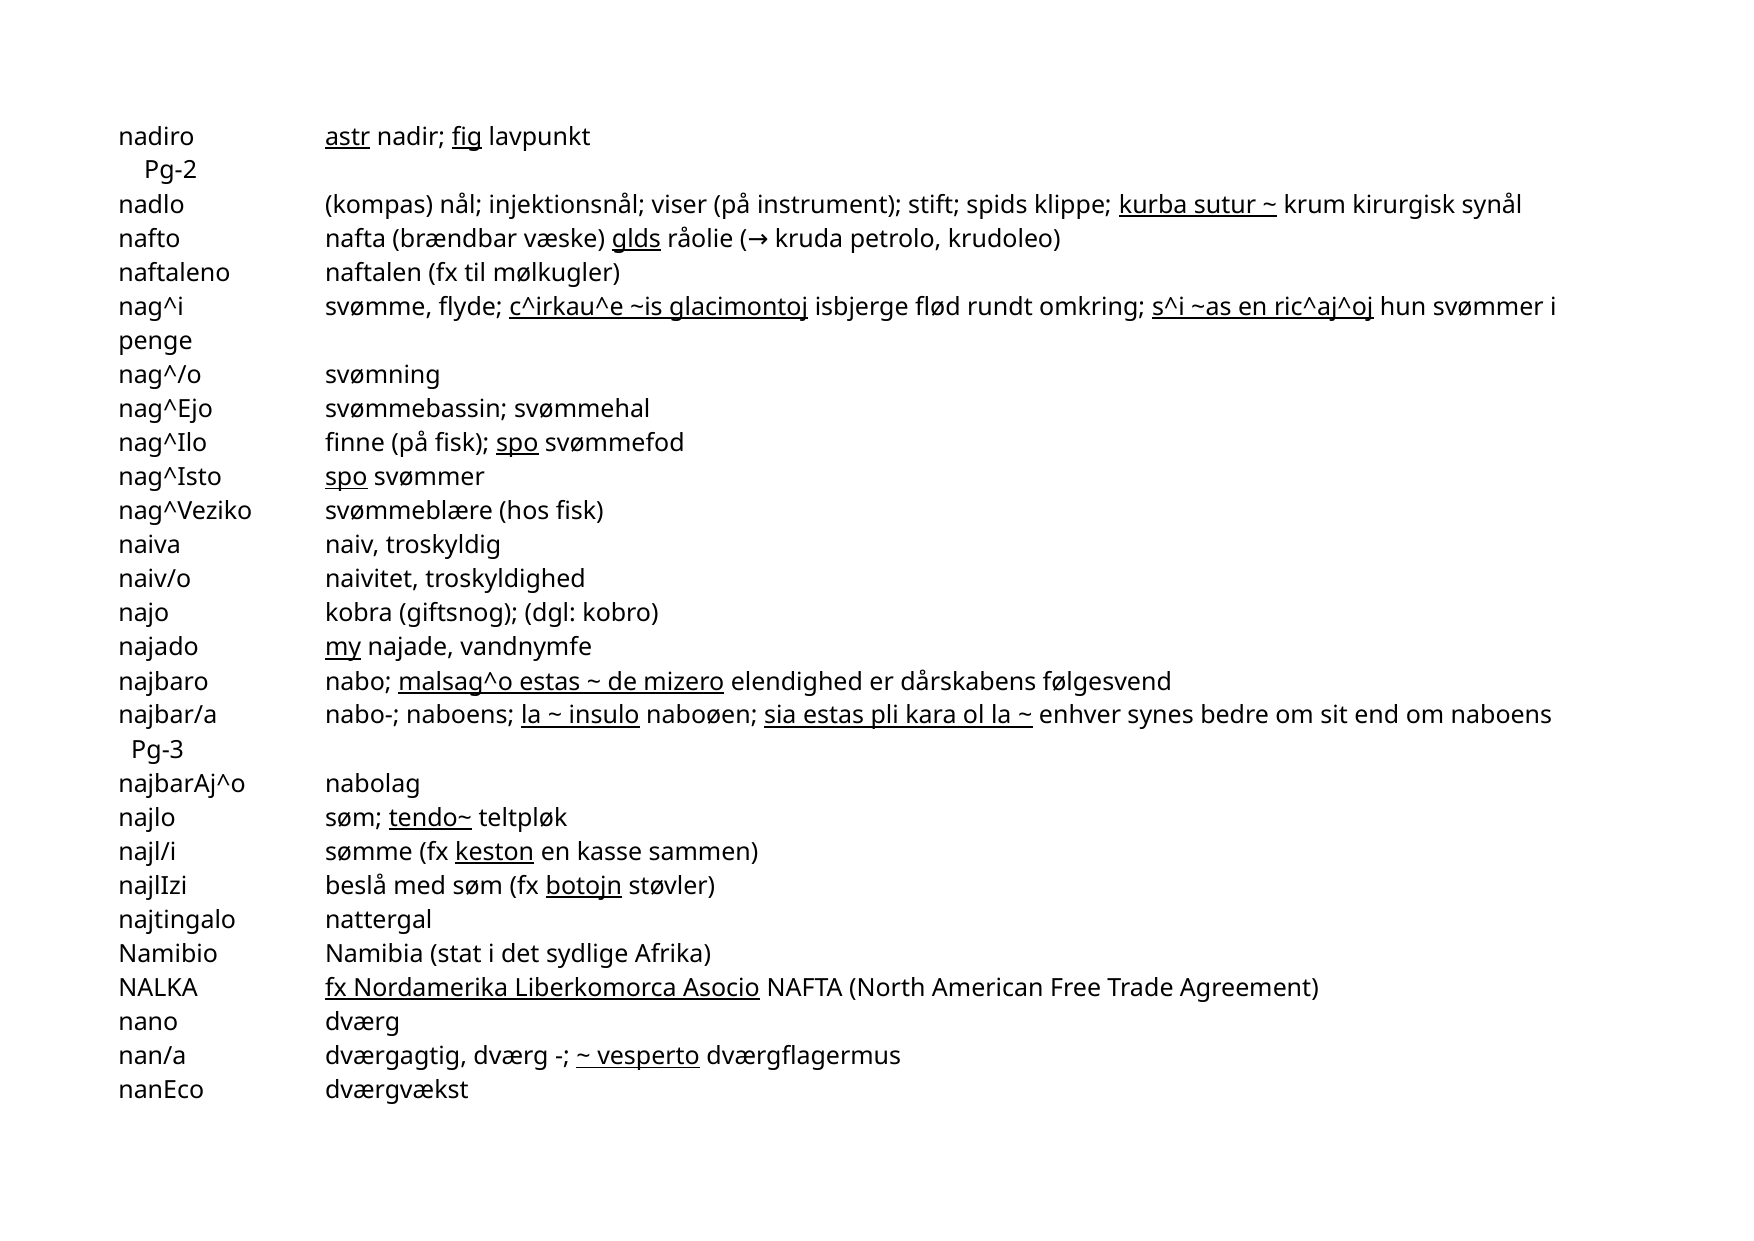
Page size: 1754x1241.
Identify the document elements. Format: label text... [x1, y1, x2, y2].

text najbaro nabo; malsag^o estas ~ de mizero elendighed er dårskabens følgesvend [118, 663, 1636, 697]
text najl/i sømme (fx keston en kasse sammen) [118, 833, 1636, 867]
text nano dværg [118, 1004, 1636, 1038]
text najado my najade, vandnymfe [118, 629, 1636, 663]
text Namibio Namibia (stat i det sydlige Afrika) [118, 936, 1636, 970]
text NALKA fx Nordamerika Liberkomorca Asocio NAFTA (North American Free Trade Agreement) [118, 970, 1636, 1004]
text nan/a dværgagtig, dværg -; ~ vesperto dværgflagermus [118, 1038, 1636, 1072]
text nag^Ejo svømmebassin; svømmehal [118, 391, 1636, 425]
text naftaleno naftalen (fx til mølkugler) [118, 254, 1636, 288]
text naiva naiv, troskyldig [118, 527, 1636, 561]
text nag^Veziko svømmeblære (hos fisk) [118, 493, 1636, 527]
text nag^Ilo finne (på fisk); spo svømmefod [118, 425, 1636, 459]
text najtingalo nattergal [118, 902, 1636, 936]
text nadlo (kompas) nål; injektionsnål; viser (på instrument); stift; spids klippe; kurba sutur ~ krum kirurgisk synål [118, 186, 1636, 220]
text najlIzi beslå med søm (fx botojn støvler) [118, 867, 1636, 902]
text naiv/o naivitet, troskyldighed [118, 561, 1636, 595]
text najbarAj^o nabolag [118, 765, 1636, 799]
text nafto nafta (brændbar væske) glds råolie (→ kruda petrolo, krudoleo) [118, 220, 1636, 254]
text nag^i svømme, flyde; c^irkau^e ~is glacimontoj isbjerge flød rundt omkring; s^i ~as en ric^aj^oj hun svømmer i penge [118, 288, 1636, 357]
text najlo søm; tendo~ teltpløk [118, 799, 1636, 833]
text najbar/a nabo-; naboens; la ~ insulo naboøen; sia estas pli kara ol la ~ enhver synes bedre om sit end om naboens [118, 697, 1636, 731]
text nadiro astr nadir; fig lavpunkt [118, 118, 1636, 152]
text najo kobra (giftsnog); (dgl: kobro) [118, 595, 1636, 629]
text Pg-2 [118, 152, 1636, 186]
text nag^Isto spo svømmer [118, 459, 1636, 493]
text Pg-3 [118, 731, 1636, 765]
text nanEco dværgvækst [118, 1072, 1636, 1106]
text nag^/o svømning [118, 357, 1636, 391]
